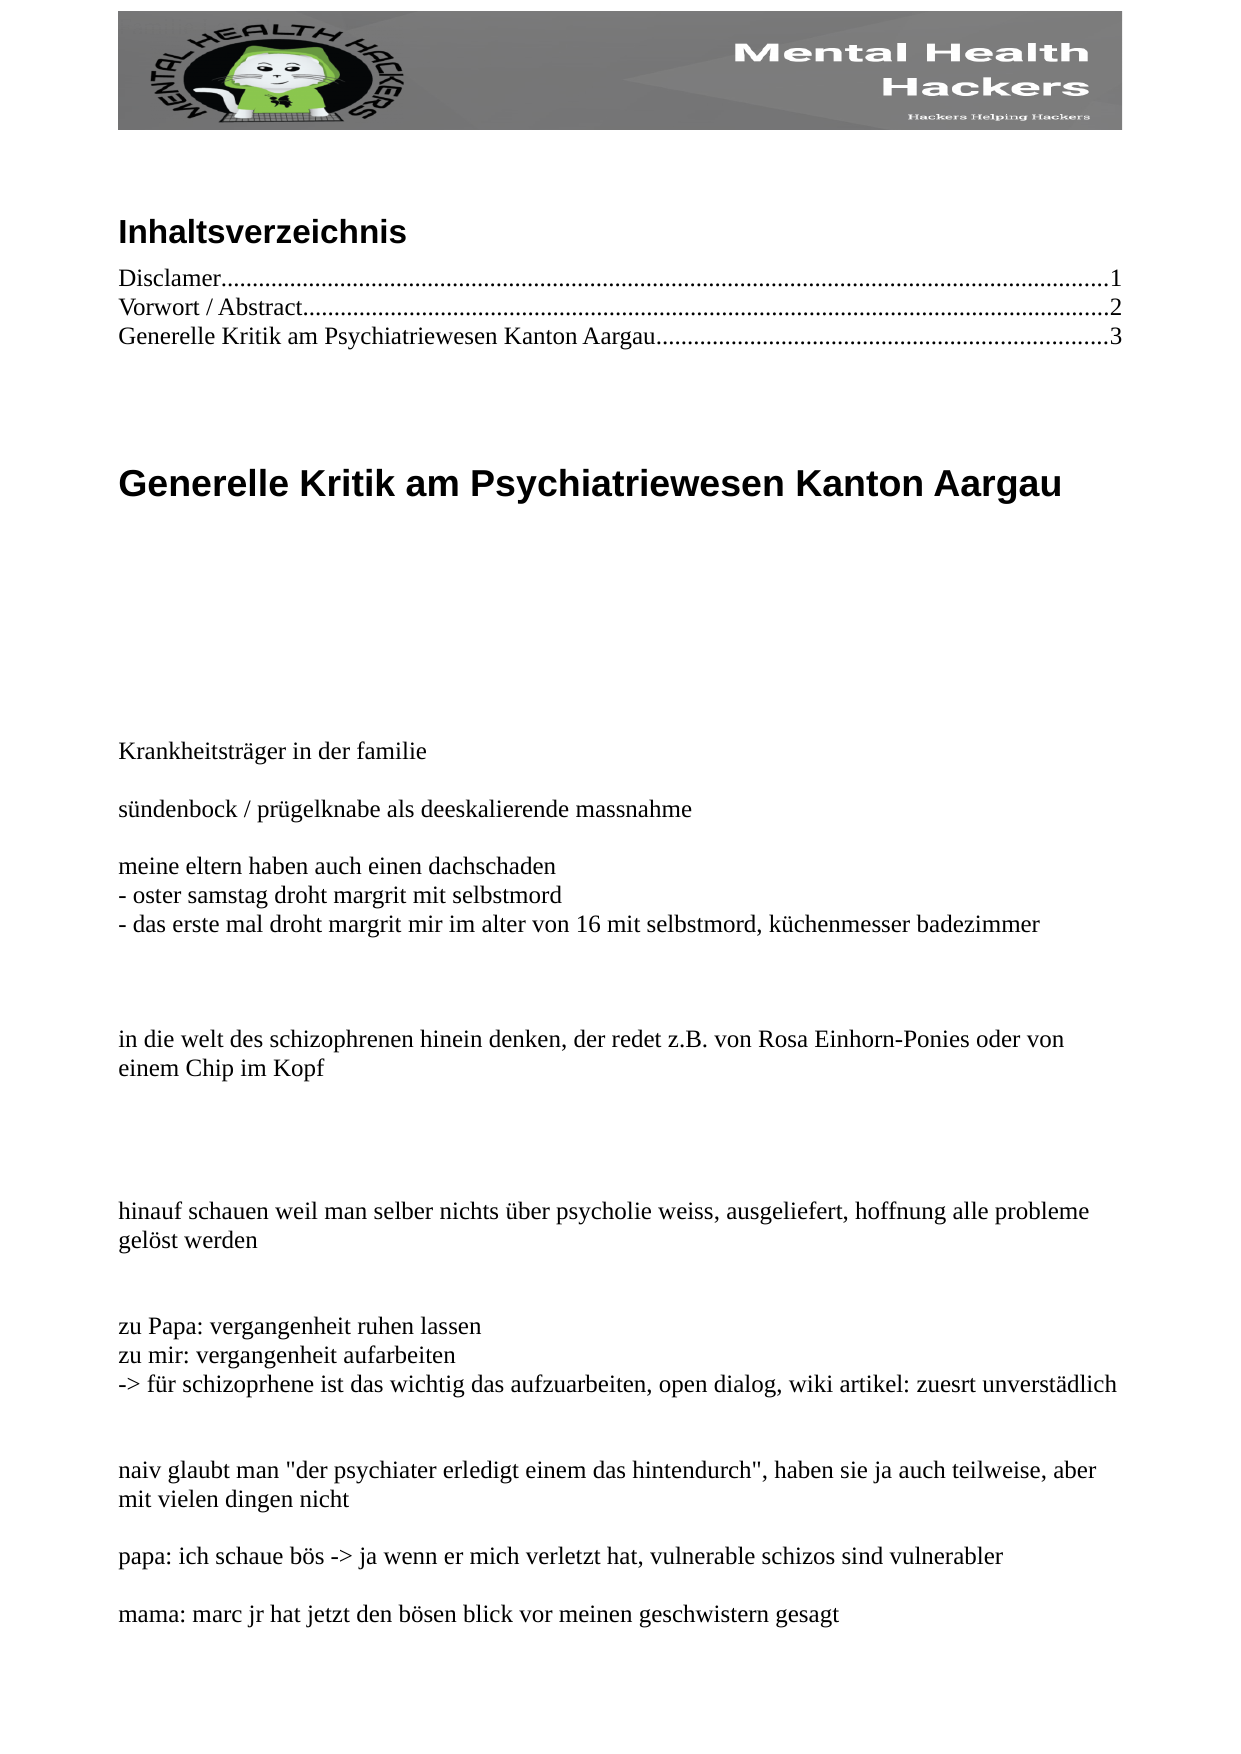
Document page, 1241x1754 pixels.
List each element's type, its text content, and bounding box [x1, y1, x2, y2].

text Disclamer 1 [118, 263, 1122, 292]
subtitle Inhaltsverzeichnis [118, 212, 1122, 251]
text -> für schizoprhene ist das wichtig das aufzuarbeiten, open dialog, wiki artikel: zuesrt unverstädlich [118, 1369, 1122, 1398]
text papa: ich schaue bös -> ja wenn er mich verletzt hat, vulnerable schizos sind vulnerabler [118, 1541, 1122, 1570]
text hinauf schauen weil man selber nichts über psycholie weiss, ausgeliefert, hoffnung alle probleme gelöst werden [118, 1196, 1122, 1254]
text meine eltern haben auch einen dachschaden [118, 851, 1122, 880]
text Krankheitsträger in der familie [118, 736, 1122, 765]
text - das erste mal droht margrit mir im alter von 16 mit selbstmord, küchenmesser badezimmer [118, 909, 1122, 938]
text Generelle Kritik am Psychiatriewesen Kanton Aargau 3 [118, 321, 1122, 349]
text zu mir: vergangenheit aufarbeiten [118, 1340, 1122, 1369]
subtitle Generelle Kritik am Psychiatriewesen Kanton Aargau [118, 461, 1122, 504]
text Vorwort / Abstract 2 [118, 292, 1122, 321]
picture [118, 11, 1123, 130]
text - oster samstag droht margrit mit selbstmord [118, 880, 1122, 909]
text sündenbock / prügelknabe als deeskalierende massnahme [118, 794, 1122, 823]
text in die welt des schizophrenen hinein denken, der redet z.B. von Rosa Einhorn-Ponies oder von einem Chip im Kopf [118, 1024, 1122, 1081]
text naiv glaubt man "der psychiater erledigt einem das hintendurch", haben sie ja auch teilweise, aber mit vielen dingen nicht [118, 1455, 1122, 1513]
text mama: marc jr hat jetzt den bösen blick vor meinen geschwistern gesagt [118, 1599, 1122, 1628]
text zu Papa: vergangenheit ruhen lassen [118, 1311, 1122, 1340]
